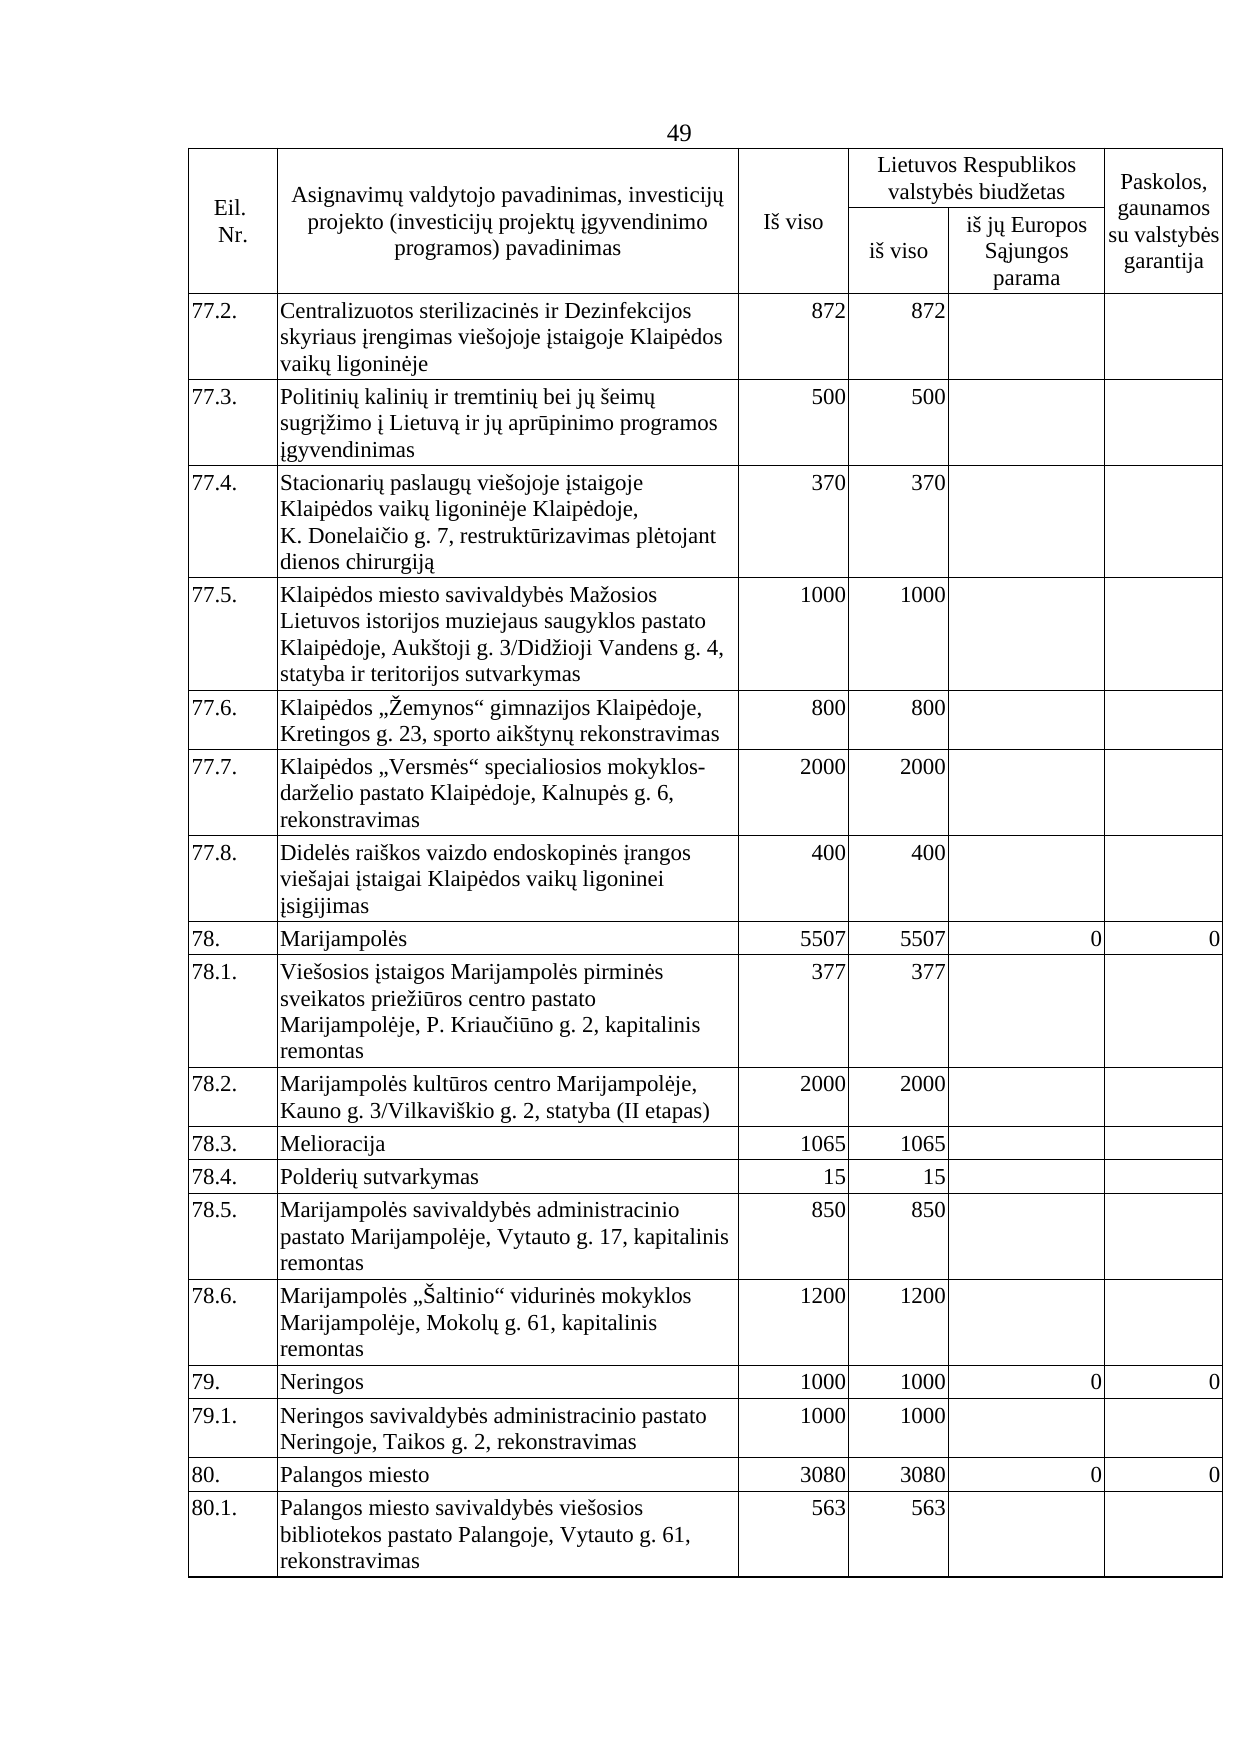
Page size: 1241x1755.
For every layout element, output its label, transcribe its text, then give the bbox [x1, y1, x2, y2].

table_cell 5507 [849, 922, 948, 954]
table_cell 1200 [739, 1280, 848, 1364]
table_cell [1105, 955, 1222, 1067]
table_cell 3080 [739, 1458, 848, 1491]
table_cell 0 [949, 1458, 1104, 1491]
table_cell 500 [739, 380, 848, 465]
table_cell [1105, 294, 1222, 379]
table_cell 850 [739, 1194, 848, 1278]
table_cell 400 [739, 836, 848, 921]
table_cell 1000 [849, 1366, 948, 1398]
table_cell Politinių kalinių ir tremtinių bei jų šeimų sugrįžimo į Lietuvą ir jų aprūpinimo programos įgyvendinimas [278, 380, 738, 465]
table_cell 3080 [849, 1458, 948, 1491]
table_cell Marijampolės kultūros centro Marijampolėje, Kauno g. 3/Vilkaviškio g. 2, statyba (II etapas) [278, 1068, 738, 1126]
table_cell [1105, 750, 1222, 835]
table_cell Neringos savivaldybės administracinio pastato Neringoje, Taikos g. 2, rekonstravimas [278, 1399, 738, 1457]
table_cell 77.6. [189, 691, 277, 749]
table_cell 5507 [739, 922, 848, 954]
table_cell 850 [849, 1194, 948, 1278]
table_cell Klaipėdos „Žemynos“ gimnazijos Klaipėdoje, Kretingos g. 23, sporto aikštynų rekonstravimas [278, 691, 738, 749]
table_cell Marijampolės [278, 922, 738, 954]
table_cell 78.1. [189, 955, 277, 1067]
table_cell 2000 [739, 750, 848, 835]
table_cell 800 [849, 691, 948, 749]
table_cell [949, 1068, 1104, 1126]
table_cell [1105, 1160, 1222, 1193]
table_cell 77.3. [189, 380, 277, 465]
table_cell 79. [189, 1366, 277, 1398]
table_cell 1000 [849, 1399, 948, 1457]
table_cell Palangos miesto savivaldybės viešosios bibliotekos pastato Palangoje, Vytauto g. 61, rekonstravimas [278, 1492, 738, 1576]
table_cell 872 [849, 294, 948, 379]
table_cell [949, 1127, 1104, 1159]
table_cell 78.3. [189, 1127, 277, 1159]
table_cell [949, 578, 1104, 689]
table_cell 370 [849, 466, 948, 577]
table_cell 77.2. [189, 294, 277, 379]
table_cell 1200 [849, 1280, 948, 1364]
table_cell 77.4. [189, 466, 277, 577]
table_cell 400 [849, 836, 948, 921]
table_header Iš viso [739, 149, 848, 293]
table_cell [1105, 1280, 1222, 1364]
table_cell [949, 750, 1104, 835]
table_cell 0 [1105, 1366, 1222, 1398]
table_cell 77.5. [189, 578, 277, 689]
table_cell 500 [849, 380, 948, 465]
table_cell 1065 [739, 1127, 848, 1159]
table_cell [949, 466, 1104, 577]
table_cell Neringos [278, 1366, 738, 1398]
table_cell [1105, 691, 1222, 749]
table_cell 0 [1105, 922, 1222, 954]
table_cell 563 [739, 1492, 848, 1576]
table_cell [1105, 1492, 1222, 1576]
table_cell 0 [949, 1366, 1104, 1398]
table_cell 80. [189, 1458, 277, 1491]
table_cell Klaipėdos „Versmės“ specialiosios mokyklos-darželio pastato Klaipėdoje, Kalnupės g. 6, rekonstravimas [278, 750, 738, 835]
table_cell 1000 [739, 578, 848, 689]
table_cell 78. [189, 922, 277, 954]
table_cell [1105, 380, 1222, 465]
table_cell 2000 [849, 1068, 948, 1126]
table_cell [1105, 836, 1222, 921]
table_cell [1105, 1194, 1222, 1278]
table_cell [949, 836, 1104, 921]
table_cell [949, 1399, 1104, 1457]
table_cell Palangos miesto [278, 1458, 738, 1491]
table_cell 377 [739, 955, 848, 1067]
table_cell 78.2. [189, 1068, 277, 1126]
table_cell Marijampolės „Šaltinio“ vidurinės mokyklos Marijampolėje, Mokolų g. 61, kapitalinis remontas [278, 1280, 738, 1364]
table_cell [949, 1160, 1104, 1193]
table_cell Marijampolės savivaldybės administracinio pastato Marijampolėje, Vytauto g. 17, kapitalinis remontas [278, 1194, 738, 1278]
table_cell 563 [849, 1492, 948, 1576]
table_cell 800 [739, 691, 848, 749]
table_cell Centralizuotos sterilizacinės ir Dezinfekcijos skyriaus įrengimas viešojoje įstaigoje Klaipėdos vaikų ligoninėje [278, 294, 738, 379]
table_header Eil. Nr. [189, 149, 277, 293]
table_cell iš jų Europos Sąjungos parama [949, 208, 1104, 293]
table_cell Stacionarių paslaugų viešojoje įstaigoje Klaipėdos vaikų ligoninėje Klaipėdoje, K. Donelaičio g. 7, restruktūrizavimas plėtojant dienos chirurgiją [278, 466, 738, 577]
table_cell [1105, 466, 1222, 577]
table_header Asignavimų valdytojo pavadinimas, investicijų projekto (investicijų projektų įgyvendinimo programos) pavadinimas [278, 149, 738, 293]
table_cell [1105, 1127, 1222, 1159]
table_cell Klaipėdos miesto savivaldybės Mažosios Lietuvos istorijos muziejaus saugyklos pastato Klaipėdoje, Aukštoji g. 3/Didžioji Vandens g. 4, statyba ir teritorijos sutvarkymas [278, 578, 738, 689]
table_cell Polderių sutvarkymas [278, 1160, 738, 1193]
table_header Lietuvos Respublikos valstybės biudžetas [849, 149, 1104, 207]
table_cell 15 [849, 1160, 948, 1193]
table_cell 0 [1105, 1458, 1222, 1491]
table_cell 77.8. [189, 836, 277, 921]
table_cell [949, 294, 1104, 379]
table_header Paskolos, gaunamos su valstybės garantija [1105, 149, 1222, 293]
table_cell 2000 [739, 1068, 848, 1126]
table_cell 77.7. [189, 750, 277, 835]
table_cell Melioracija [278, 1127, 738, 1159]
table_cell iš viso [849, 208, 948, 293]
table_cell [949, 1280, 1104, 1364]
table_cell 1000 [849, 578, 948, 689]
table_cell [949, 1194, 1104, 1278]
table_cell Didelės raiškos vaizdo endoskopinės įrangos viešajai įstaigai Klaipėdos vaikų ligoninei įsigijimas [278, 836, 738, 921]
table_cell 78.6. [189, 1280, 277, 1364]
table_cell [949, 955, 1104, 1067]
table_cell [949, 691, 1104, 749]
table_cell [1105, 578, 1222, 689]
table_cell Viešosios įstaigos Marijampolės pirminės sveikatos priežiūros centro pastato Marijampolėje, P. Kriaučiūno g. 2, kapitalinis remontas [278, 955, 738, 1067]
table_cell [949, 1492, 1104, 1576]
table_cell [1105, 1068, 1222, 1126]
table_cell 80.1. [189, 1492, 277, 1576]
table_cell 2000 [849, 750, 948, 835]
table_cell 15 [739, 1160, 848, 1193]
table_cell 78.4. [189, 1160, 277, 1193]
table_cell 78.5. [189, 1194, 277, 1278]
table_cell 1000 [739, 1366, 848, 1398]
table_cell 370 [739, 466, 848, 577]
table_cell 377 [849, 955, 948, 1067]
table_cell [949, 380, 1104, 465]
table_cell 0 [949, 922, 1104, 954]
table_cell 1065 [849, 1127, 948, 1159]
table_cell 872 [739, 294, 848, 379]
table_cell 1000 [739, 1399, 848, 1457]
table_cell 79.1. [189, 1399, 277, 1457]
table_cell [1105, 1399, 1222, 1457]
